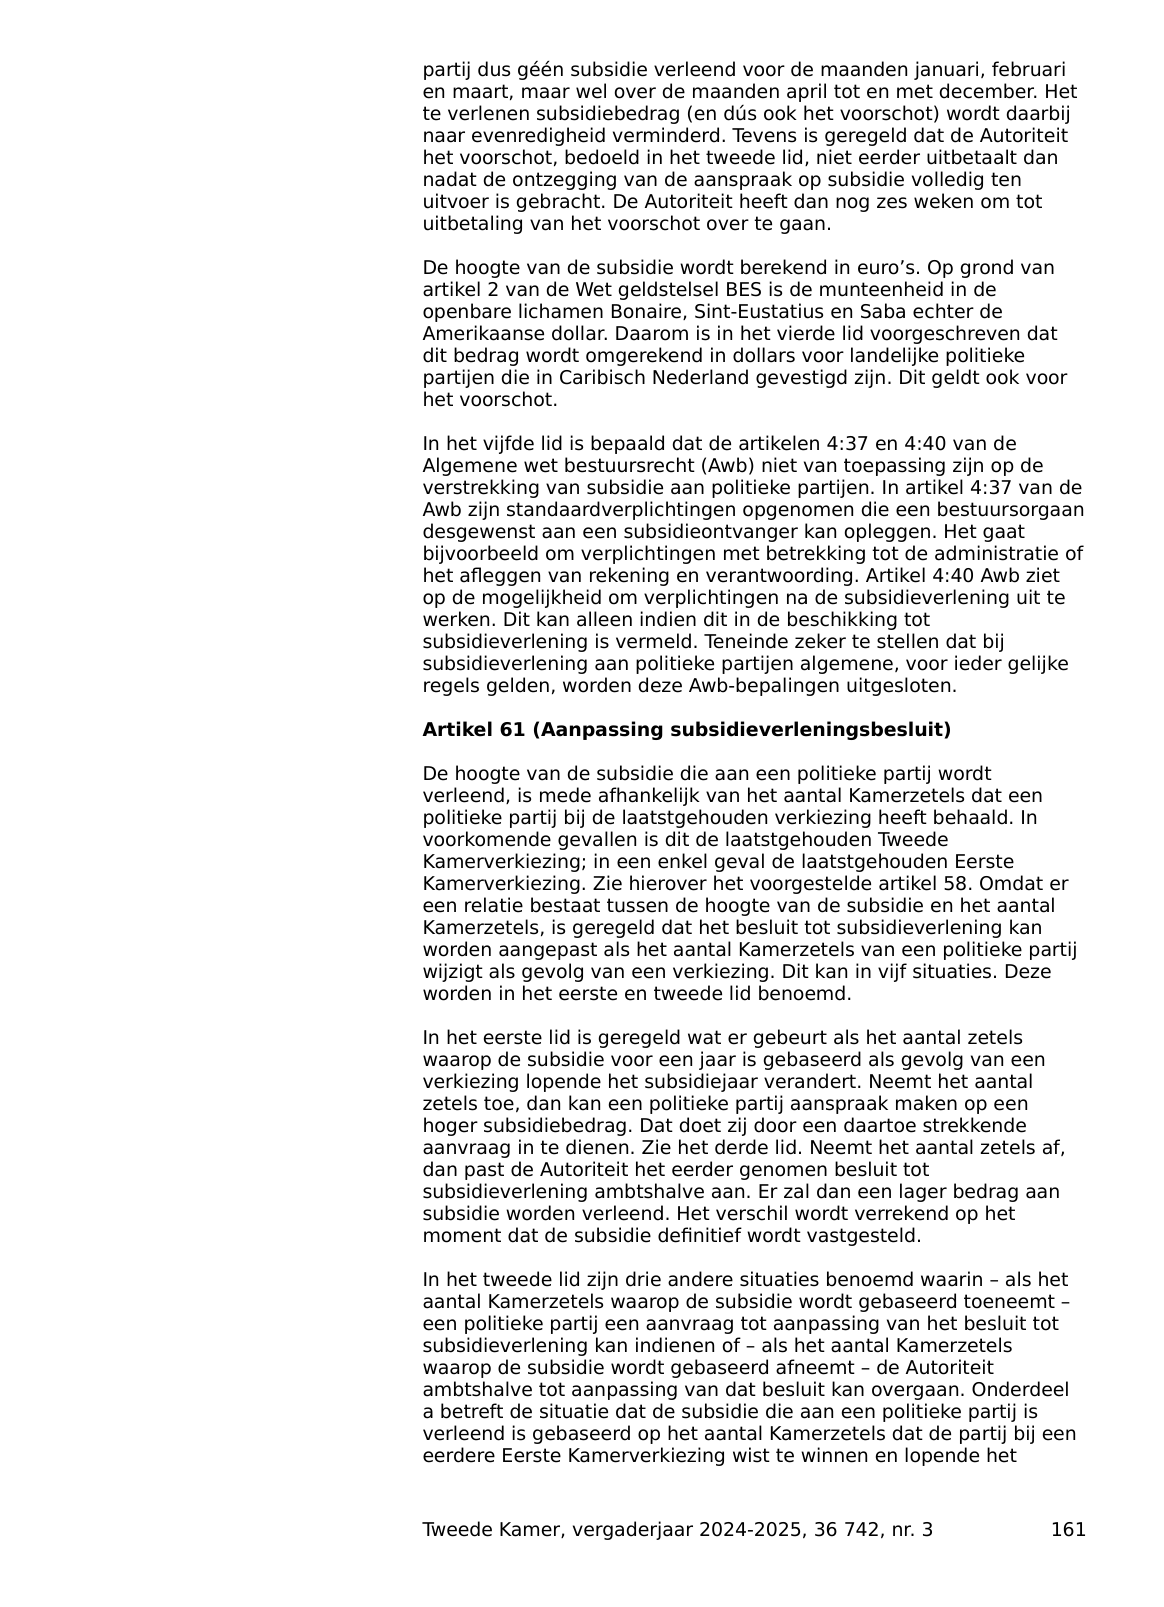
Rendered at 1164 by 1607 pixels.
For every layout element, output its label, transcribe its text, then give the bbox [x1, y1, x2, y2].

text In het tweede lid zijn drie andere situaties benoemd waarin – als het aantal Kamerzetels waarop de subsidie wordt gebaseerd toeneemt – een politieke partij een aanvraag tot aanpassing van het besluit tot subsidieverlening kan indienen of – als het aantal Kamerzetels waarop de subsidie wordt gebaseerd afneemt – de Autoriteit ambtshalve tot aanpassing van dat besluit kan overgaan. Onderdeel a betreft de situatie dat de subsidie die aan een politieke partij is verleend is gebaseerd op het aantal Kamerzetels dat de partij bij een eerdere Eerste Kamerverkiezing wist te winnen en lopende het [422, 1269, 1087, 1467]
text In het vijfde lid is bepaald dat de artikelen 4:37 en 4:40 van de Algemene wet bestuursrecht (Awb) niet van toepassing zijn op de verstrekking van subsidie aan politieke partijen. In artikel 4:37 van de Awb zijn standaardverplichtingen opgenomen die een bestuursorgaan desgewenst aan een subsidieontvanger kan opleggen. Het gaat bijvoorbeeld om verplichtingen met betrekking tot de administratie of het afleggen van rekening en verantwoording. Artikel 4:40 Awb ziet op de mogelijkheid om verplichtingen na de subsidieverlening uit te werken. Dit kan alleen indien dit in de beschikking tot subsidieverlening is vermeld. Teneinde zeker te stellen dat bij subsidieverlening aan politieke partijen algemene, voor ieder gelijke regels gelden, worden deze Awb-bepalingen uitgesloten. [422, 433, 1087, 697]
text De hoogte van de subsidie die aan een politieke partij wordt verleend, is mede afhankelijk van het aantal Kamerzetels dat een politieke partij bij de laatstgehouden verkiezing heeft behaald. In voorkomende gevallen is dit de laatstgehouden Tweede Kamerverkiezing; in een enkel geval de laatstgehouden Eerste Kamerverkiezing. Zie hierover het voorgestelde artikel 58. Omdat er een relatie bestaat tussen de hoogte van de subsidie en het aantal Kamerzetels, is geregeld dat het besluit tot subsidieverlening kan worden aangepast als het aantal Kamerzetels van een politieke partij wijzigt als gevolg van een verkiezing. Dit kan in vijf situaties. Deze worden in het eerste en tweede lid benoemd. [422, 763, 1087, 1005]
text De hoogte van de subsidie wordt berekend in euro’s. Op grond van artikel 2 van de Wet geldstelsel BES is de munteenheid in de openbare lichamen Bonaire, Sint-Eustatius en Saba echter de Amerikaanse dollar. Daarom is in het vierde lid voorgeschreven dat dit bedrag wordt omgerekend in dollars voor landelijke politieke partijen die in Caribisch Nederland gevestigd zijn. Dit geldt ook voor het voorschot. [422, 257, 1087, 411]
subtitle Artikel 61 (Aanpassing subsidieverleningsbesluit) [422, 719, 1087, 741]
text partij dus géén subsidie verleend voor de maanden januari, februari en maart, maar wel over de maanden april tot en met december. Het te verlenen subsidiebedrag (en dús ook het voorschot) wordt daarbij naar evenredigheid verminderd. Tevens is geregeld dat de Autoriteit het voorschot, bedoeld in het tweede lid, niet eerder uitbetaalt dan nadat de ontzegging van de aanspraak op subsidie volledig ten uitvoer is gebracht. De Autoriteit heeft dan nog zes weken om tot uitbetaling van het voorschot over te gaan. [422, 59, 1087, 235]
text In het eerste lid is geregeld wat er gebeurt als het aantal zetels waarop de subsidie voor een jaar is gebaseerd als gevolg van een verkiezing lopende het subsidiejaar verandert. Neemt het aantal zetels toe, dan kan een politieke partij aanspraak maken op een hoger subsidiebedrag. Dat doet zij door een daartoe strekkende aanvraag in te dienen. Zie het derde lid. Neemt het aantal zetels af, dan past de Autoriteit het eerder genomen besluit tot subsidieverlening ambtshalve aan. Er zal dan een lager bedrag aan subsidie worden verleend. Het verschil wordt verrekend op het moment dat de subsidie definitief wordt vastgesteld. [422, 1027, 1087, 1247]
